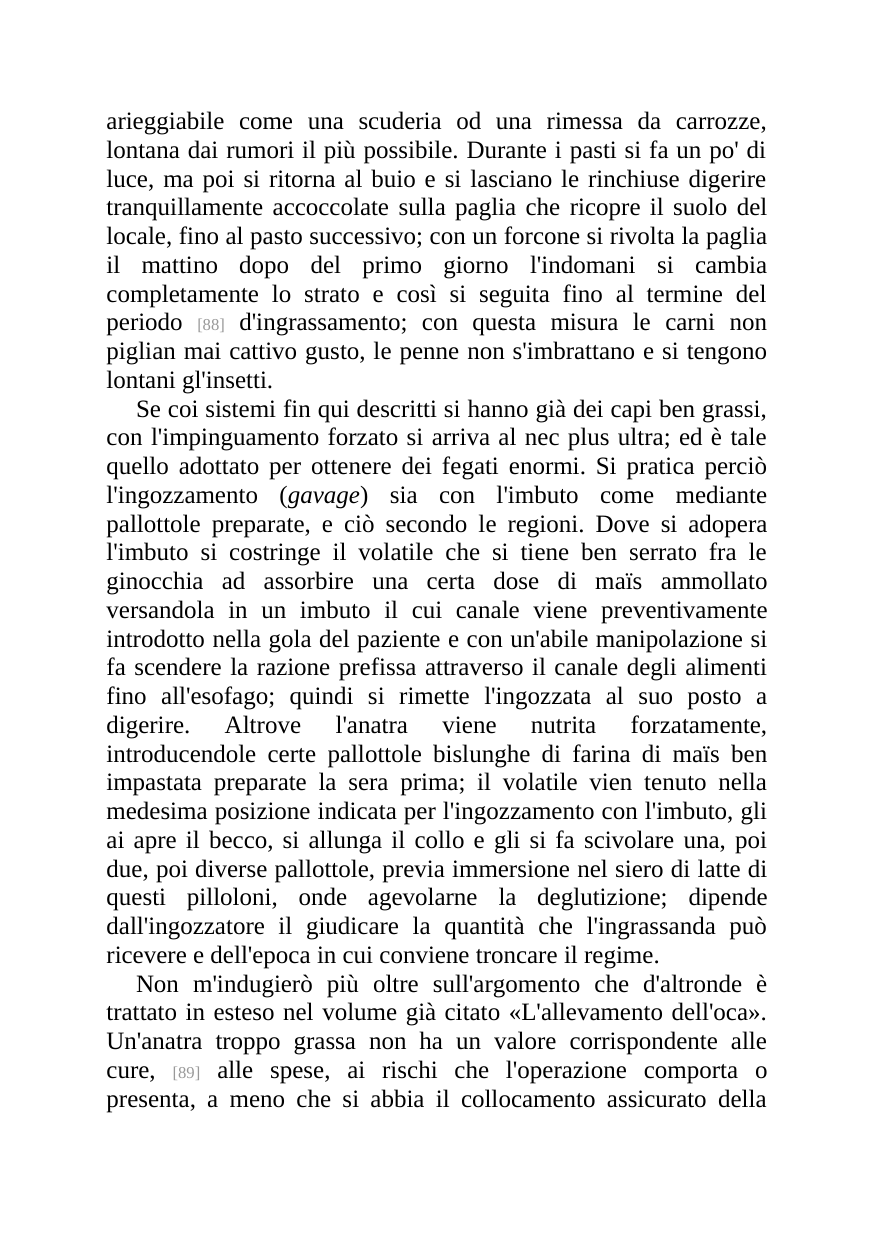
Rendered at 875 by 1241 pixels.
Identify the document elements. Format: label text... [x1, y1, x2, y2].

text arieggiabile come una scuderia od una rimessa da carrozze, lontana dai rumori il più possibile. Durante i pasti si fa un po' di luce, ma poi si ritorna al buio e si lasciano le rinchiuse digerire tranquillamente accoccolate sulla paglia che ricopre il suolo del locale, fino al pasto successivo; con un forcone si rivolta la paglia il mattino dopo del primo giorno l'indomani si cambia completamente lo strato e così si seguita fino al termine del periodo [88] d'ingrassamento; con questa misura le carni non piglian mai cattivo gusto, le penne non s'imbrattano e si tengono lontani gl'insetti. [106, 106, 768, 394]
text Non m'indugierò più oltre sull'argomento che d'altronde è trattato in esteso nel volume già citato «L'allevamento dell'oca». Un'anatra troppo grassa non ha un valore corrispondente alle cure, [89] alle spese, ai rischi che l'operazione comporta o presenta, a meno che si abbia il collocamento assicurato della [106, 969, 768, 1112]
text Se coi sistemi fin qui descritti si hanno già dei capi ben grassi, con l'impinguamento forzato si arriva al nec plus ultra; ed è tale quello adottato per ottenere dei fegati enormi. Si pratica perciò l'ingozzamento (gavage) sia con l'imbuto come mediante pallottole preparate, e ciò secondo le regioni. Dove si adopera l'imbuto si costringe il volatile che si tiene ben serrato fra le ginocchia ad assorbire una certa dose di maïs ammollato versandola in un imbuto il cui canale viene preventivamente introdotto nella gola del paziente e con un'abile manipolazione si fa scendere la razione prefissa attraverso il canale degli alimenti fino all'esofago; quindi si rimette l'ingozzata al suo posto a digerire. Altrove l'anatra viene nutrita forzatamente, introducendole certe pallottole bislunghe di farina di maïs ben impastata preparate la sera prima; il volatile vien tenuto nella medesima posizione indicata per l'ingozzamento con l'imbuto, gli ai apre il becco, si allunga il collo e gli si fa scivolare una, poi due, poi diverse pallottole, previa immersione nel siero di latte di questi pilloloni, onde agevolarne la deglutizione; dipende dall'ingozzatore il giudicare la quantità che l'ingrassanda può ricevere e dell'epoca in cui conviene troncare il regime. [106, 394, 768, 969]
